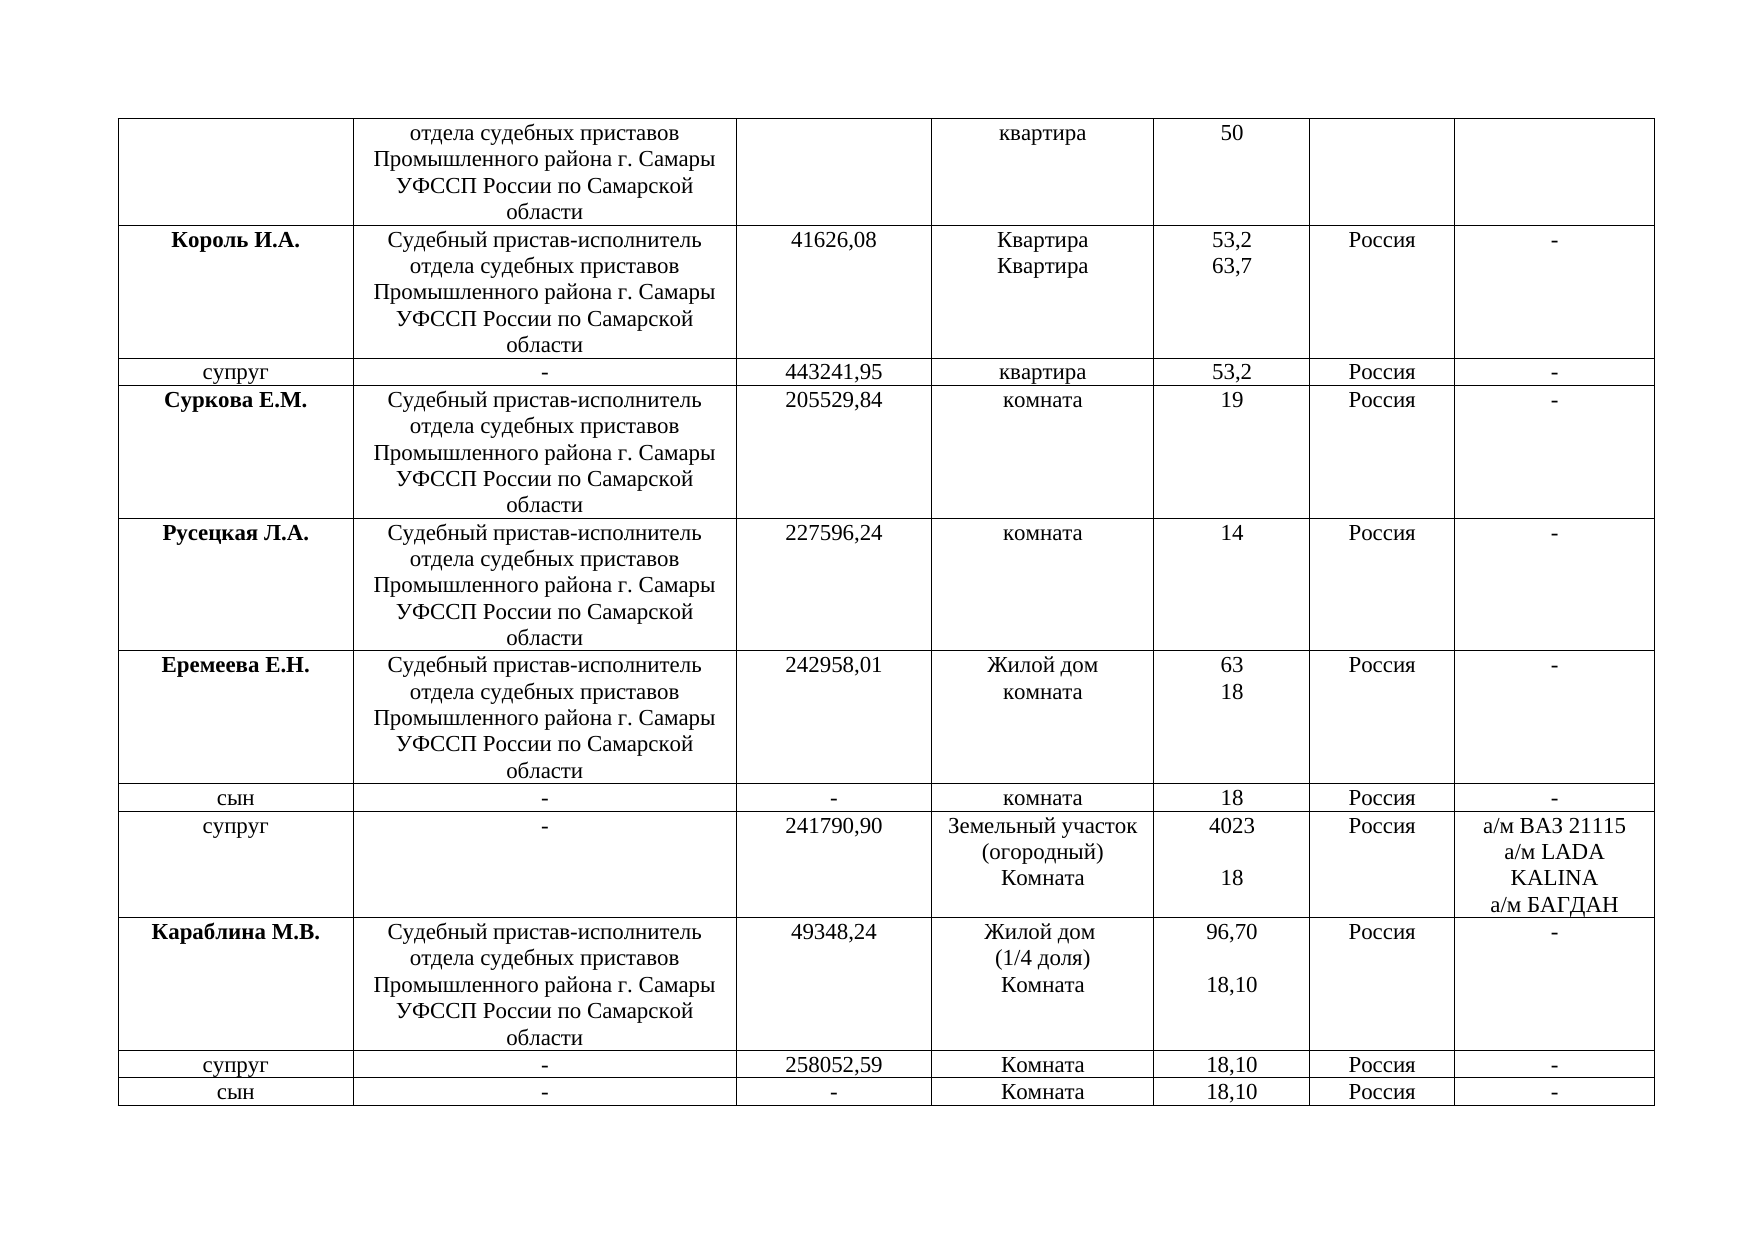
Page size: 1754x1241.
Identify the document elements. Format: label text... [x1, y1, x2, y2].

table_cell [737, 119, 931, 224]
table_cell 258052,59 [737, 1051, 931, 1077]
table_cell 242958,01 [737, 651, 931, 783]
table_cell - [1455, 1078, 1654, 1105]
table_cell сын [119, 784, 353, 811]
table_cell - [1455, 918, 1654, 1050]
table_cell Россия [1310, 812, 1454, 917]
table_cell 205529,84 [737, 386, 931, 518]
table_cell 14 [1154, 519, 1309, 650]
table_cell отдела судебных приставов Промышленного района г. Самары УФССП России по Самарской области [354, 119, 736, 224]
table_cell - [1455, 1051, 1654, 1077]
table_cell - [354, 784, 736, 811]
table_cell - [737, 1078, 931, 1105]
table_cell супруг [119, 359, 353, 385]
table_cell супруг [119, 812, 353, 917]
table_cell комната [932, 386, 1153, 518]
table_cell Квартира Квартира [932, 226, 1153, 357]
table_cell 18 [1154, 784, 1309, 811]
table_cell - [354, 812, 736, 917]
table_cell - [737, 784, 931, 811]
table_cell - [354, 1078, 736, 1105]
table_cell Россия [1310, 1078, 1454, 1105]
table_cell Суркова Е.М. [119, 386, 353, 518]
table_cell 19 [1154, 386, 1309, 518]
table_cell 18,10 [1154, 1078, 1309, 1105]
table_cell - [1455, 651, 1654, 783]
table_cell - [1455, 386, 1654, 518]
table_cell 96,70 18,10 [1154, 918, 1309, 1050]
table_cell - [354, 1051, 736, 1077]
table_cell 443241,95 [737, 359, 931, 385]
table_cell Караблина М.В. [119, 918, 353, 1050]
table_cell 227596,24 [737, 519, 931, 650]
table_cell Судебный пристав-исполнитель отдела судебных приставов Промышленного района г. Самары УФССП России по Самарской области [354, 918, 736, 1050]
table_cell 241790,90 [737, 812, 931, 917]
table_cell Судебный пристав-исполнитель отдела судебных приставов Промышленного района г. Самары УФССП России по Самарской области [354, 386, 736, 518]
table_cell - [1455, 359, 1654, 385]
table_cell 53,2 63,7 [1154, 226, 1309, 357]
table_cell квартира [932, 359, 1153, 385]
table_cell Жилой дом (1/4 доля) Комната [932, 918, 1153, 1050]
table_cell квартира [932, 119, 1153, 224]
table_cell Россия [1310, 651, 1454, 783]
table_cell - [1455, 226, 1654, 357]
table_cell Россия [1310, 359, 1454, 385]
table_cell Король И.А. [119, 226, 353, 357]
table_cell Русецкая Л.А. [119, 519, 353, 650]
table_cell Россия [1310, 386, 1454, 518]
table_cell Россия [1310, 784, 1454, 811]
table_cell Россия [1310, 1051, 1454, 1077]
table_cell 63 18 [1154, 651, 1309, 783]
table_cell Россия [1310, 918, 1454, 1050]
table_cell 41626,08 [737, 226, 931, 357]
table_cell 4023 18 [1154, 812, 1309, 917]
table_cell Судебный пристав-исполнитель отдела судебных приставов Промышленного района г. Самары УФССП России по Самарской области [354, 226, 736, 357]
table_cell [119, 119, 353, 224]
table_cell Еремеева Е.Н. [119, 651, 353, 783]
table_cell 53,2 [1154, 359, 1309, 385]
table_cell комната [932, 784, 1153, 811]
table_cell - [354, 359, 736, 385]
table_cell Судебный пристав-исполнитель отдела судебных приставов Промышленного района г. Самары УФССП России по Самарской области [354, 651, 736, 783]
table_cell - [1455, 519, 1654, 650]
table_cell [1310, 119, 1454, 224]
table_cell - [1455, 784, 1654, 811]
table_cell 50 [1154, 119, 1309, 224]
table_cell супруг [119, 1051, 353, 1077]
table_cell а/м ВАЗ 21115 а/м LADA KALINA а/м БАГДАН [1455, 812, 1654, 917]
table_cell сын [119, 1078, 353, 1105]
table_cell - [1455, 119, 1654, 224]
table_cell Жилой дом комната [932, 651, 1153, 783]
table_cell 18,10 [1154, 1051, 1309, 1077]
table_cell Судебный пристав-исполнитель отдела судебных приставов Промышленного района г. Самары УФССП России по Самарской области [354, 519, 736, 650]
table_cell Россия [1310, 226, 1454, 357]
table_cell Земельный участок (огородный) Комната [932, 812, 1153, 917]
table_cell Комната [932, 1051, 1153, 1077]
table_cell Россия [1310, 519, 1454, 650]
table_cell 49348,24 [737, 918, 931, 1050]
table_cell Комната [932, 1078, 1153, 1105]
table_cell комната [932, 519, 1153, 650]
